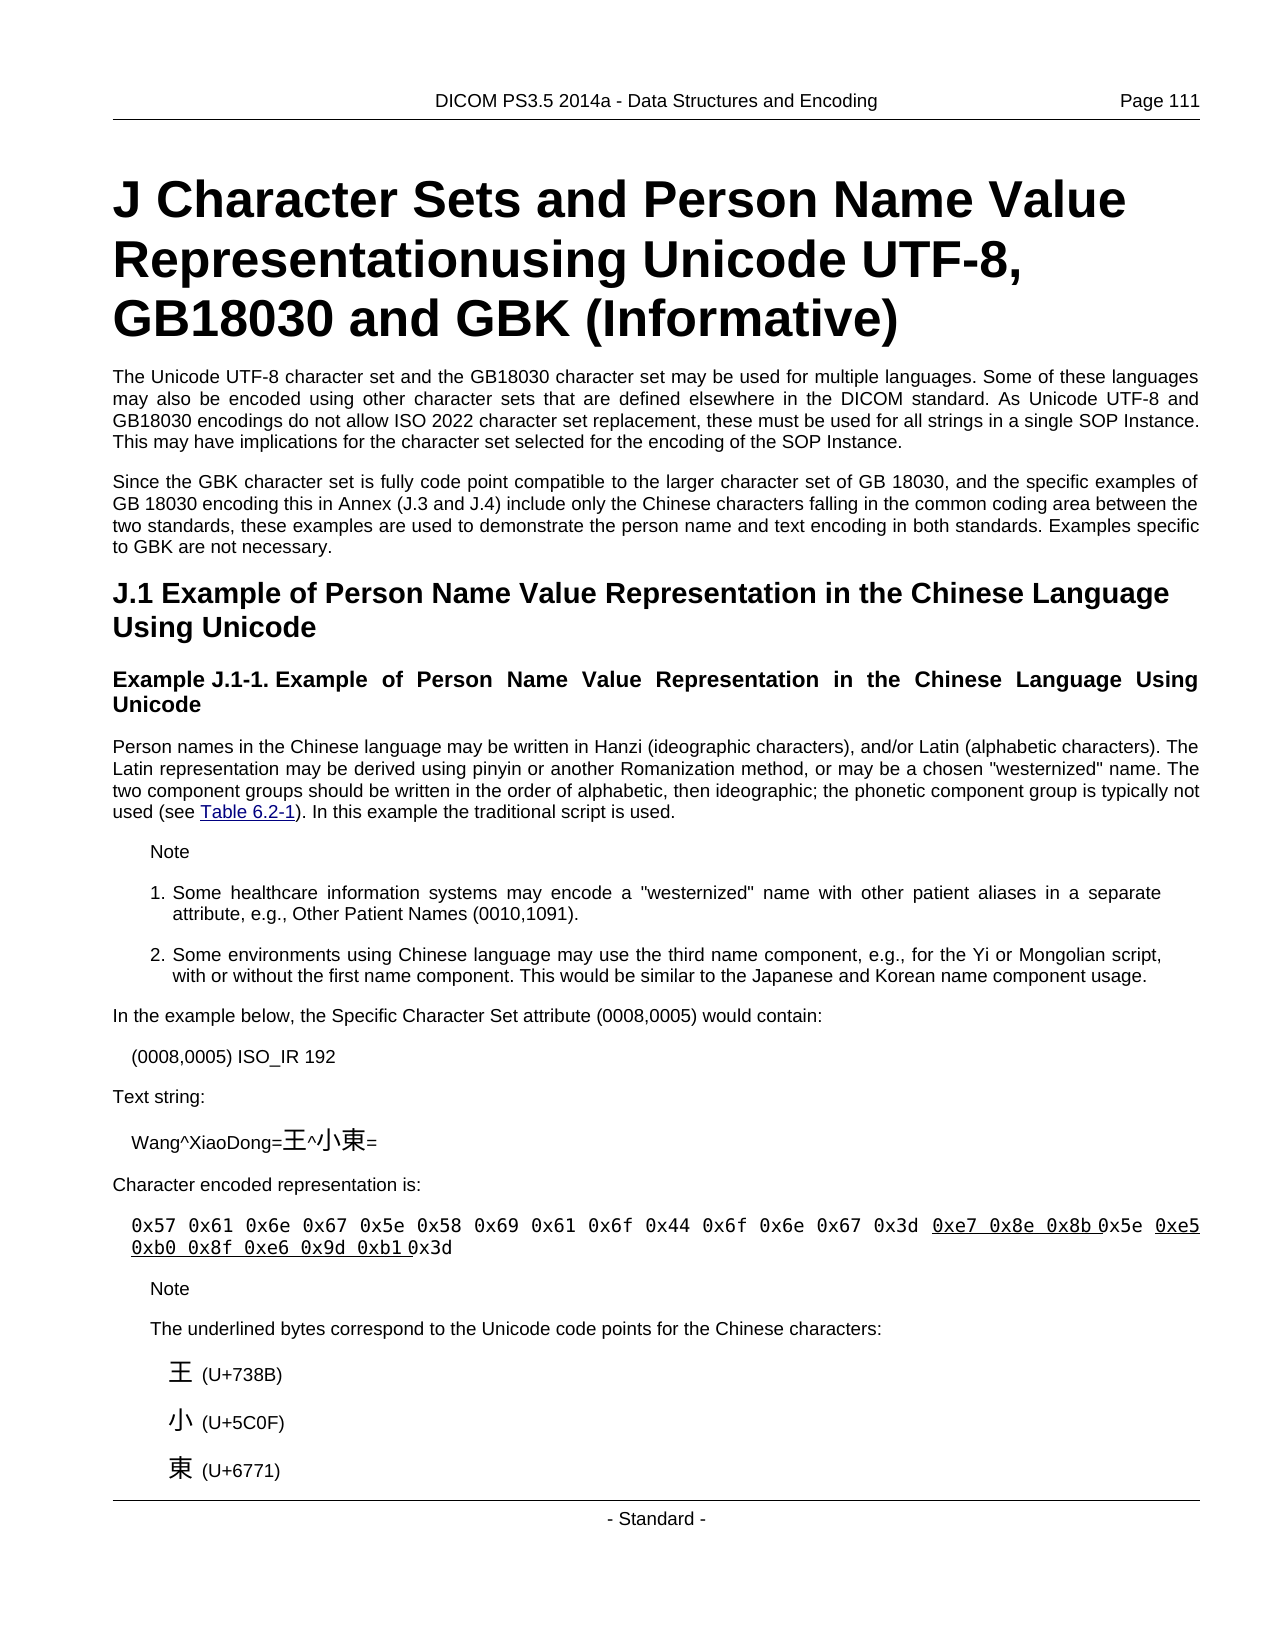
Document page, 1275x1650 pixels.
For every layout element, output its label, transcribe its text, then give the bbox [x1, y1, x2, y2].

text In the example below, the Specific Character Set attribute (0008,0005) would contain: [112, 1005, 1200, 1027]
text J Character Sets and Person Name Value Representationusing Unicode UTF-8, GB18030 and GBK (Informative) [112, 169, 1200, 347]
text 0x57 0x61 0x6e 0x67 0x5e 0x58 0x69 0x61 0x6f 0x44 0x6f 0x6e 0x67 0x3d 0xe7 0x8e 0x8b 0x5e 0xe5 0xb0 0x8f 0xe6 0x9d 0xb1 0x3d [131, 1214, 1200, 1259]
text 王 (U+738B) [169, 1358, 1162, 1387]
text The underlined bytes correspond to the Unicode code points for the Chinese characters: [150, 1318, 1162, 1339]
text Wang^XiaoDong=王^小東= [131, 1126, 1200, 1155]
text 東 (U+6771) [169, 1454, 1162, 1483]
text Note [150, 1277, 1162, 1299]
list Some healthcare information systems may encode a "westernized" name with other patient aliases in a separate attribute, e.g., Other Patient Names (0010,1091). [150, 882, 1162, 925]
text Person names in the Chinese language may be written in Hanzi (ideographic characters), and/or Latin (alphabetic characters). The Latin representation may be derived using pinyin or another Romanization method, or may be a chosen "westernized" name. The two component groups should be written in the order of alphabetic, then ideographic; the phonetic component group is typically not used (see Table 6.2-1). In this example the traditional script is used. [112, 736, 1200, 822]
text 小 (U+5C0F) [169, 1406, 1162, 1435]
text (0008,0005) ISO_IR 192 [131, 1046, 1200, 1067]
text Since the GBK character set is fully code point compatible to the larger character set of GB 18030, and the specific examples of GB 18030 encoding this in Annex (J.3 and J.4) include only the Chinese characters falling in the common coding area between the two standards, these examples are used to demonstrate the person name and text encoding in both standards. Examples specific to GBK are not necessary. [112, 471, 1200, 557]
text The Unicode UTF-8 character set and the GB18030 character set may be used for multiple languages. Some of these languages may also be encoded using other character sets that are defined elsewhere in the DICOM standard. As Unicode UTF-8 and GB18030 encodings do not allow ISO 2022 character set replacement, these must be used for all strings in a single SOP Instance. This may have implications for the character set selected for the encoding of the SOP Instance. [112, 366, 1200, 452]
list Some environments using Chinese language may use the third name component, e.g., for the Yi or Mongolian script, with or without the first name component. This would be similar to the Japanese and Korean name component usage. [150, 943, 1162, 987]
text Character encoded representation is: [112, 1174, 1200, 1196]
text Example J.1-1. Example of Person Name Value Representation in the Chinese Language Using Unicode [112, 666, 1200, 717]
text Text string: [112, 1086, 1200, 1107]
text J.1 Example of Person Name Value Representation in the Chinese Language Using Unicode [112, 576, 1200, 643]
text Note [150, 841, 1162, 863]
